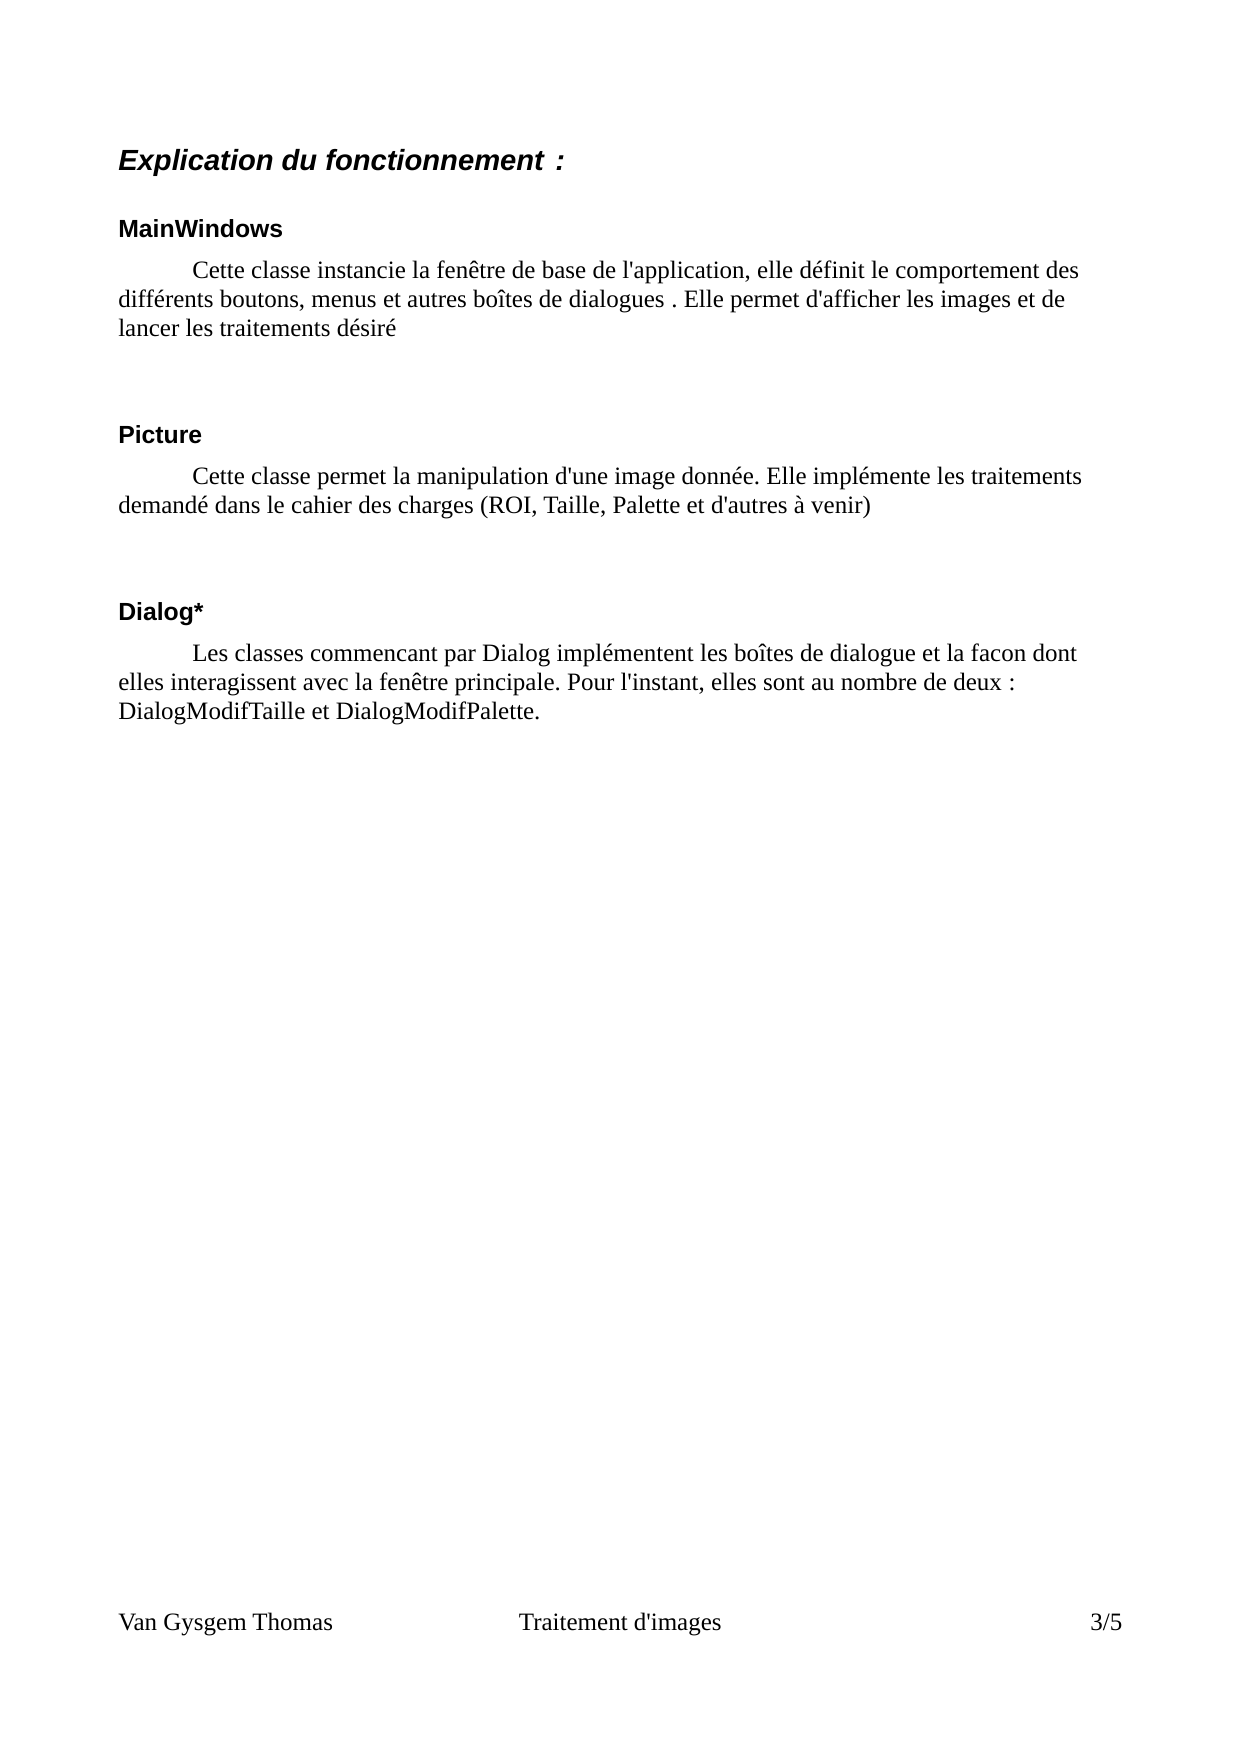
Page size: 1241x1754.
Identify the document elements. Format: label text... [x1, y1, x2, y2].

text Cette classe instancie la fenêtre de base de l'application, elle définit le comportement des différents boutons, menus et autres boîtes de dialogues . Elle permet d'afficher les images et de lancer les traitements désiré [118, 255, 1122, 341]
subtitle MainWindows [118, 214, 1122, 243]
text Les classes commencant par Dialog implémentent les boîtes de dialogue et la facon dont elles interagissent avec la fenêtre principale. Pour l'instant, elles sont au nombre de deux : DialogModifTaille et DialogModifPalette. [118, 638, 1122, 725]
text Cette classe permet la manipulation d'une image donnée. Elle implémente les traitements demandé dans le cahier des charges (ROI, Taille, Palette et d'autres à venir) [118, 461, 1122, 519]
subtitle Explication du fonctionnement : [118, 143, 1122, 177]
subtitle Dialog* [118, 597, 1122, 626]
subtitle Picture [118, 420, 1122, 449]
